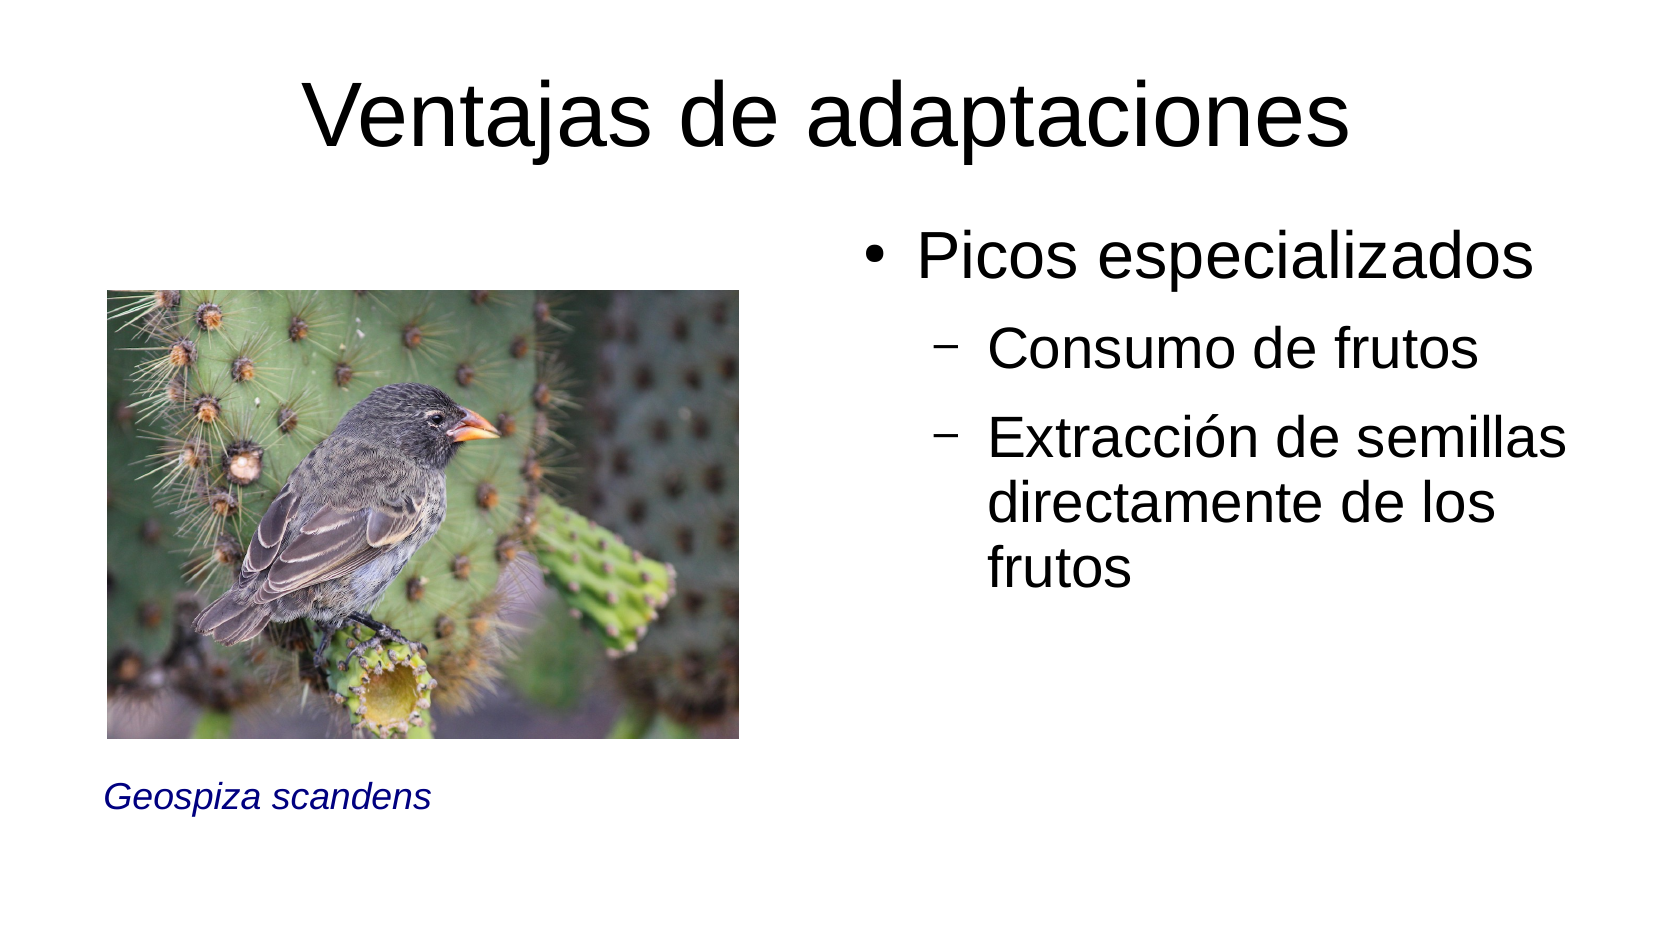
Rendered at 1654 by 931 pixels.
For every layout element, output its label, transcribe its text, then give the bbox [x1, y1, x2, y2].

text_box Geospiza scandens [88, 767, 447, 825]
picture [107, 290, 739, 739]
list Picos especializados Consumo de frutos Extracción de semillas directamente de los frutos [845, 217, 1572, 758]
title Ventajas de adaptaciones [82, 37, 1571, 193]
